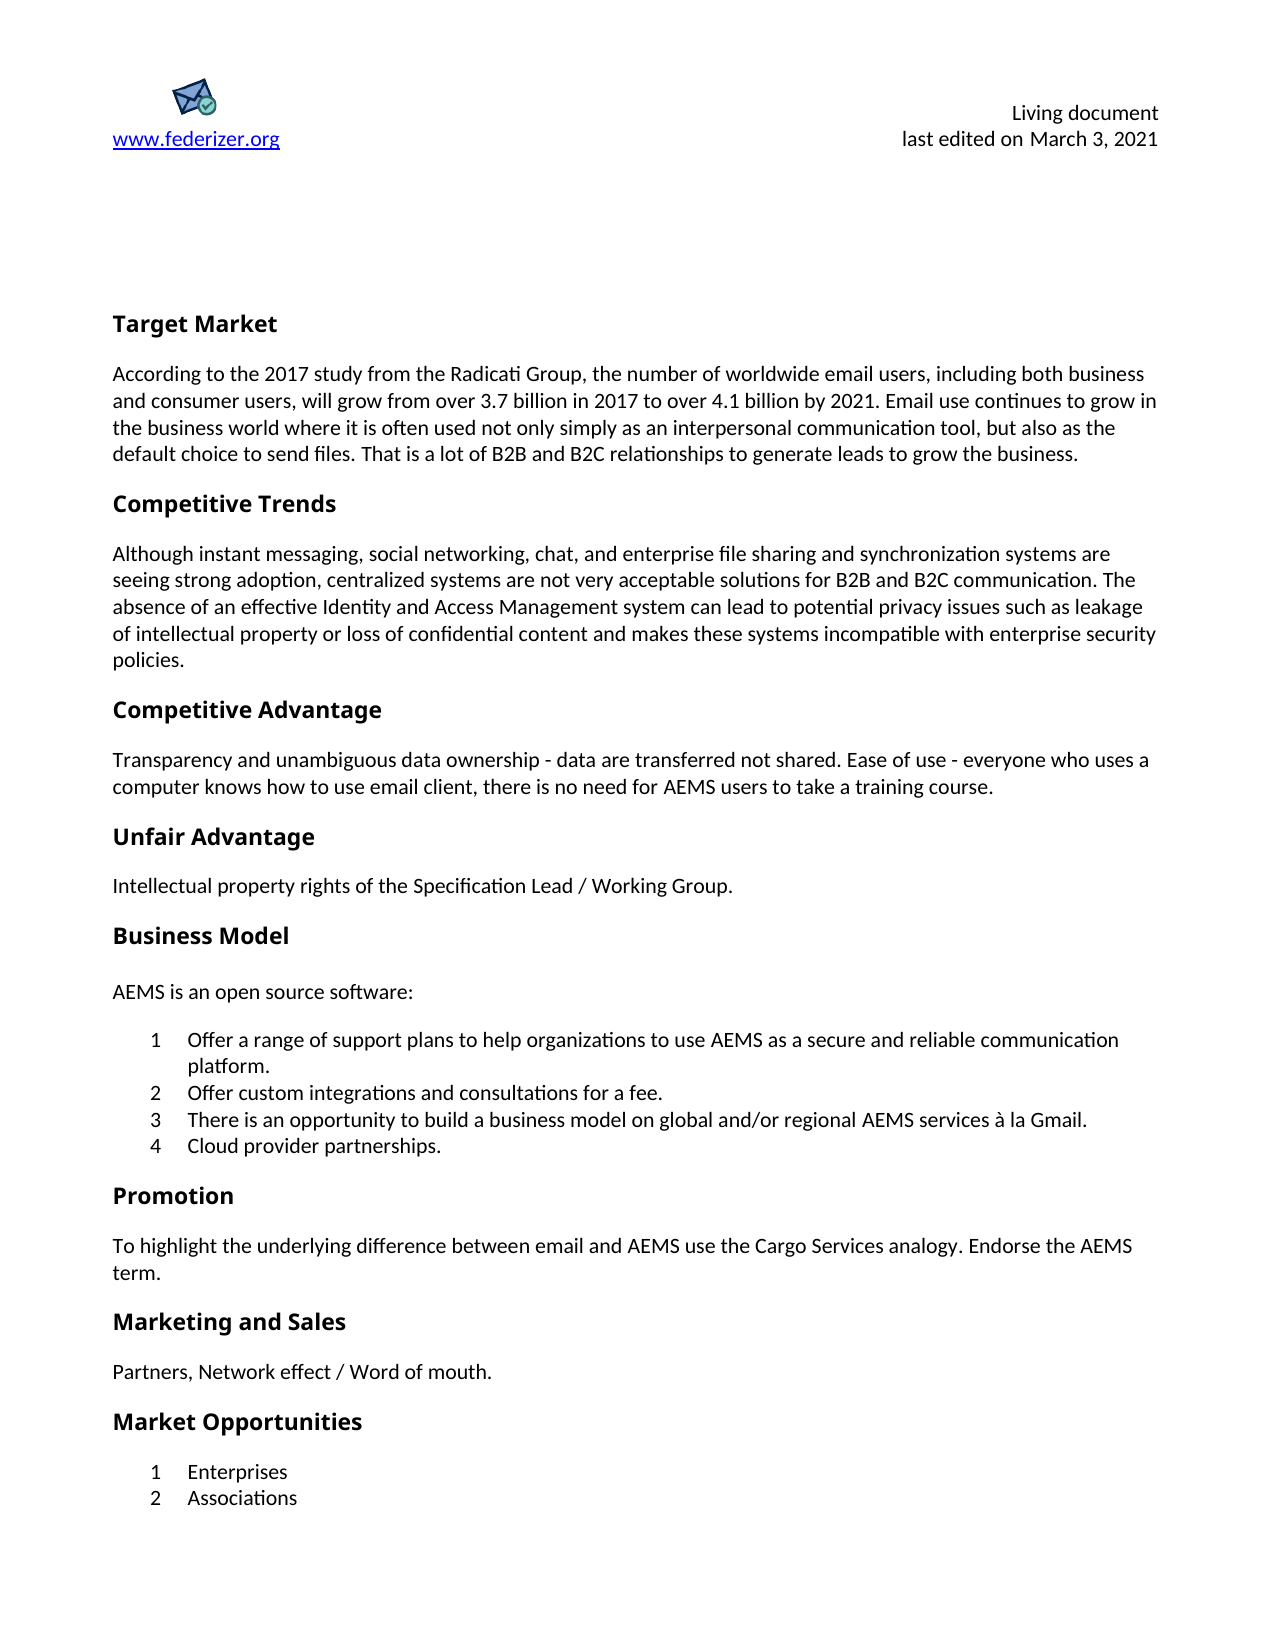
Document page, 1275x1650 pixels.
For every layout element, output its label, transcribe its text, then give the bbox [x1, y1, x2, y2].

text To highlight the underlying difference between email and AEMS use the Cargo Services analogy. Endorse the AEMS term. [112, 1232, 1162, 1285]
text Target Market [112, 308, 1162, 339]
text AEMS is an open source software: [112, 978, 1162, 1005]
text Market Opportunities [112, 1406, 1162, 1437]
text Competitive Trends [112, 488, 1162, 519]
list Offer a range of support plans to help organizations to use AEMS as a secure and reliable communication platform. [150, 1026, 1162, 1079]
picture [171, 75, 217, 120]
list Enterprises [150, 1458, 1162, 1484]
list Cloud provider partnerships. [150, 1132, 1162, 1159]
text Business Model [112, 920, 1162, 951]
list There is an opportunity to build a business model on global and/or regional AEMS services à la Gmail. [150, 1106, 1162, 1132]
text Although instant messaging, social networking, chat, and enterprise file sharing and synchronization systems are seeing strong adoption, centralized systems are not very acceptable solutions for B2B and B2C communication. The absence of an effective Identity and Access Management system can lead to potential privacy issues such as leakage of intellectual property or loss of confidential content and makes these systems incompatible with enterprise security policies. [112, 540, 1162, 673]
text Partners, Network effect / Word of mouth. [112, 1358, 1162, 1385]
text Promotion [112, 1180, 1162, 1211]
text Competitive Advantage [112, 694, 1162, 725]
text Unfair Advantage [112, 820, 1162, 852]
text Intellectual property rights of the Specification Lead / Working Group. [112, 872, 1162, 899]
text Marketing and Sales [112, 1306, 1162, 1337]
text According to the 2017 study from the Radicati Group, the number of worldwide email users, including both business and consumer users, will grow from over 3.7 billion in 2017 to over 4.1 billion by 2021. Email use continues to grow in the business world where it is often used not only simply as an interpersonal communication tool, but also as the default choice to send files. That is a lot of B2B and B2C relationships to generate leads to grow the business. [112, 360, 1162, 467]
list Associations [150, 1484, 1162, 1511]
text Transparency and unambiguous data ownership - data are transferred not shared. Ease of use - everyone who uses a computer knows how to use email client, there is no need for AEMS users to take a training course. [112, 746, 1162, 799]
list Offer custom integrations and consultations for a fee. [150, 1079, 1162, 1106]
